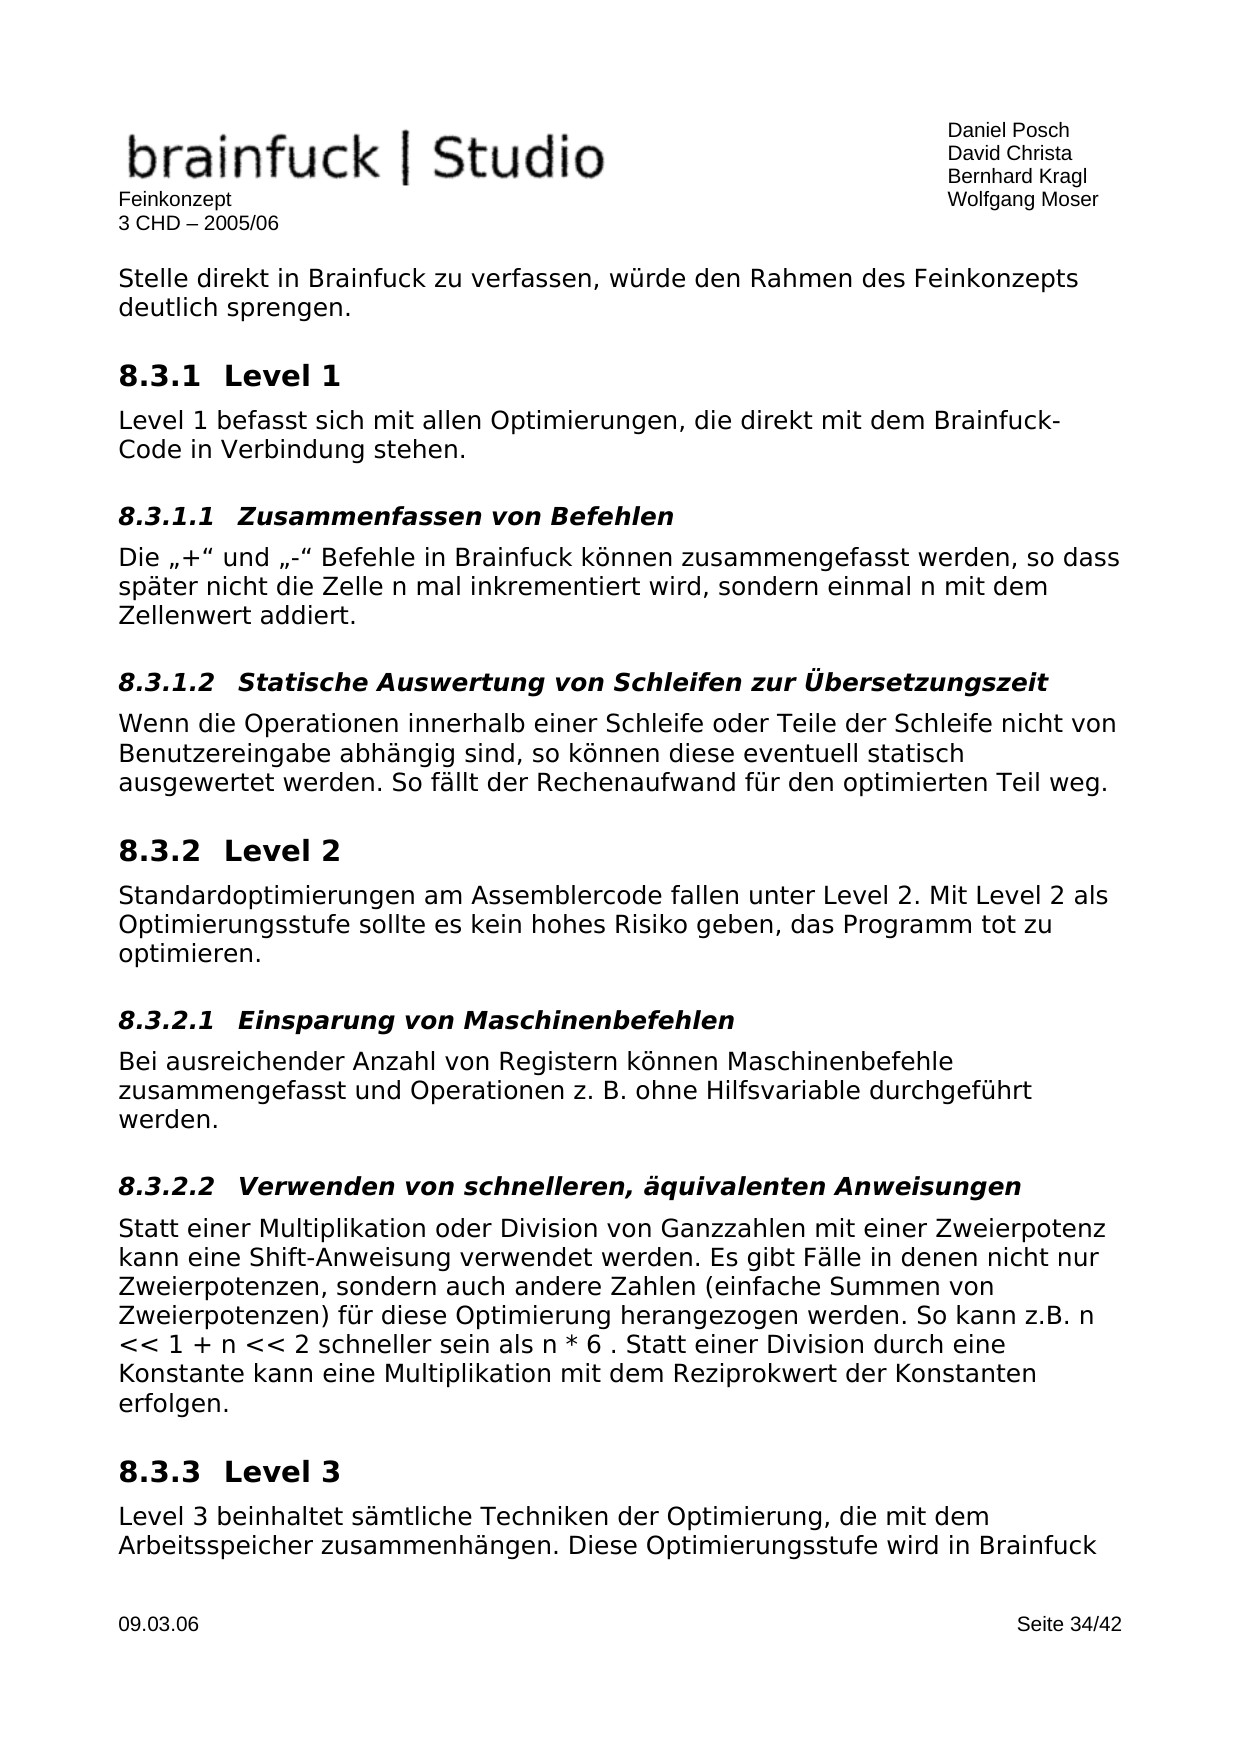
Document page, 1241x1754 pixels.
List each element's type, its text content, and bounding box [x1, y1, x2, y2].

text Wenn die Operationen innerhalb einer Schleife oder Teile der Schleife nicht von Benutzereingabe abhängig sind, so können diese eventuell statisch ausgewertet werden. So fällt der Rechenaufwand für den optimierten Teil weg. [118, 709, 1122, 797]
subtitle Level 3 [118, 1455, 1122, 1489]
text Bei ausreichender Anzahl von Registern können Maschinenbefehle zusammengefasst und Operationen z. B. ohne Hilfsvariable durchgeführt werden. [118, 1047, 1122, 1135]
text Level 3 beinhaltet sämtliche Techniken der Optimierung, die mit dem Arbeitsspeicher zusammenhängen. Diese Optimierungsstufe wird in Brainfuck [118, 1502, 1122, 1560]
subtitle Zusammenfassen von Befehlen [118, 502, 1122, 531]
text Stelle direkt in Brainfuck zu verfassen, würde den Rahmen des Feinkonzepts deutlich sprengen. [118, 264, 1122, 322]
text Die „+“ und „-“ Befehle in Brainfuck können zusammengefasst werden, so dass später nicht die Zelle n mal inkrementiert wird, sondern einmal n mit dem Zellenwert addiert. [118, 543, 1122, 631]
picture [118, 118, 609, 187]
text Standardoptimierungen am Assemblercode fallen unter Level 2. Mit Level 2 als Optimierungsstufe sollte es kein hohes Risiko geben, das Programm tot zu optimieren. [118, 881, 1122, 968]
text Statt einer Multiplikation oder Division von Ganzzahlen mit einer Zweierpotenz kann eine Shift-Anweisung verwendet werden. Es gibt Fälle in denen nicht nur Zweierpotenzen, sondern auch andere Zahlen (einfache Summen von Zweierpotenzen) für diese Optimierung herangezogen werden. So kann z.B. n << 1 + n << 2 schneller sein als n * 6 . Statt einer Division durch eine Konstante kann eine Multiplikation mit dem Reziprokwert der Konstanten erfolgen. [118, 1214, 1122, 1418]
text Level 1 befasst sich mit allen Optimierungen, die direkt mit dem Brainfuck-Code in Verbindung stehen. [118, 406, 1122, 464]
subtitle Einsparung von Maschinenbefehlen [118, 1006, 1122, 1035]
subtitle Verwenden von schnelleren, äquivalenten Anweisungen [118, 1172, 1122, 1201]
subtitle Level 1 [118, 359, 1122, 393]
subtitle Statische Auswertung von Schleifen zur Übersetzungszeit [118, 668, 1122, 697]
subtitle Level 2 [118, 834, 1122, 868]
